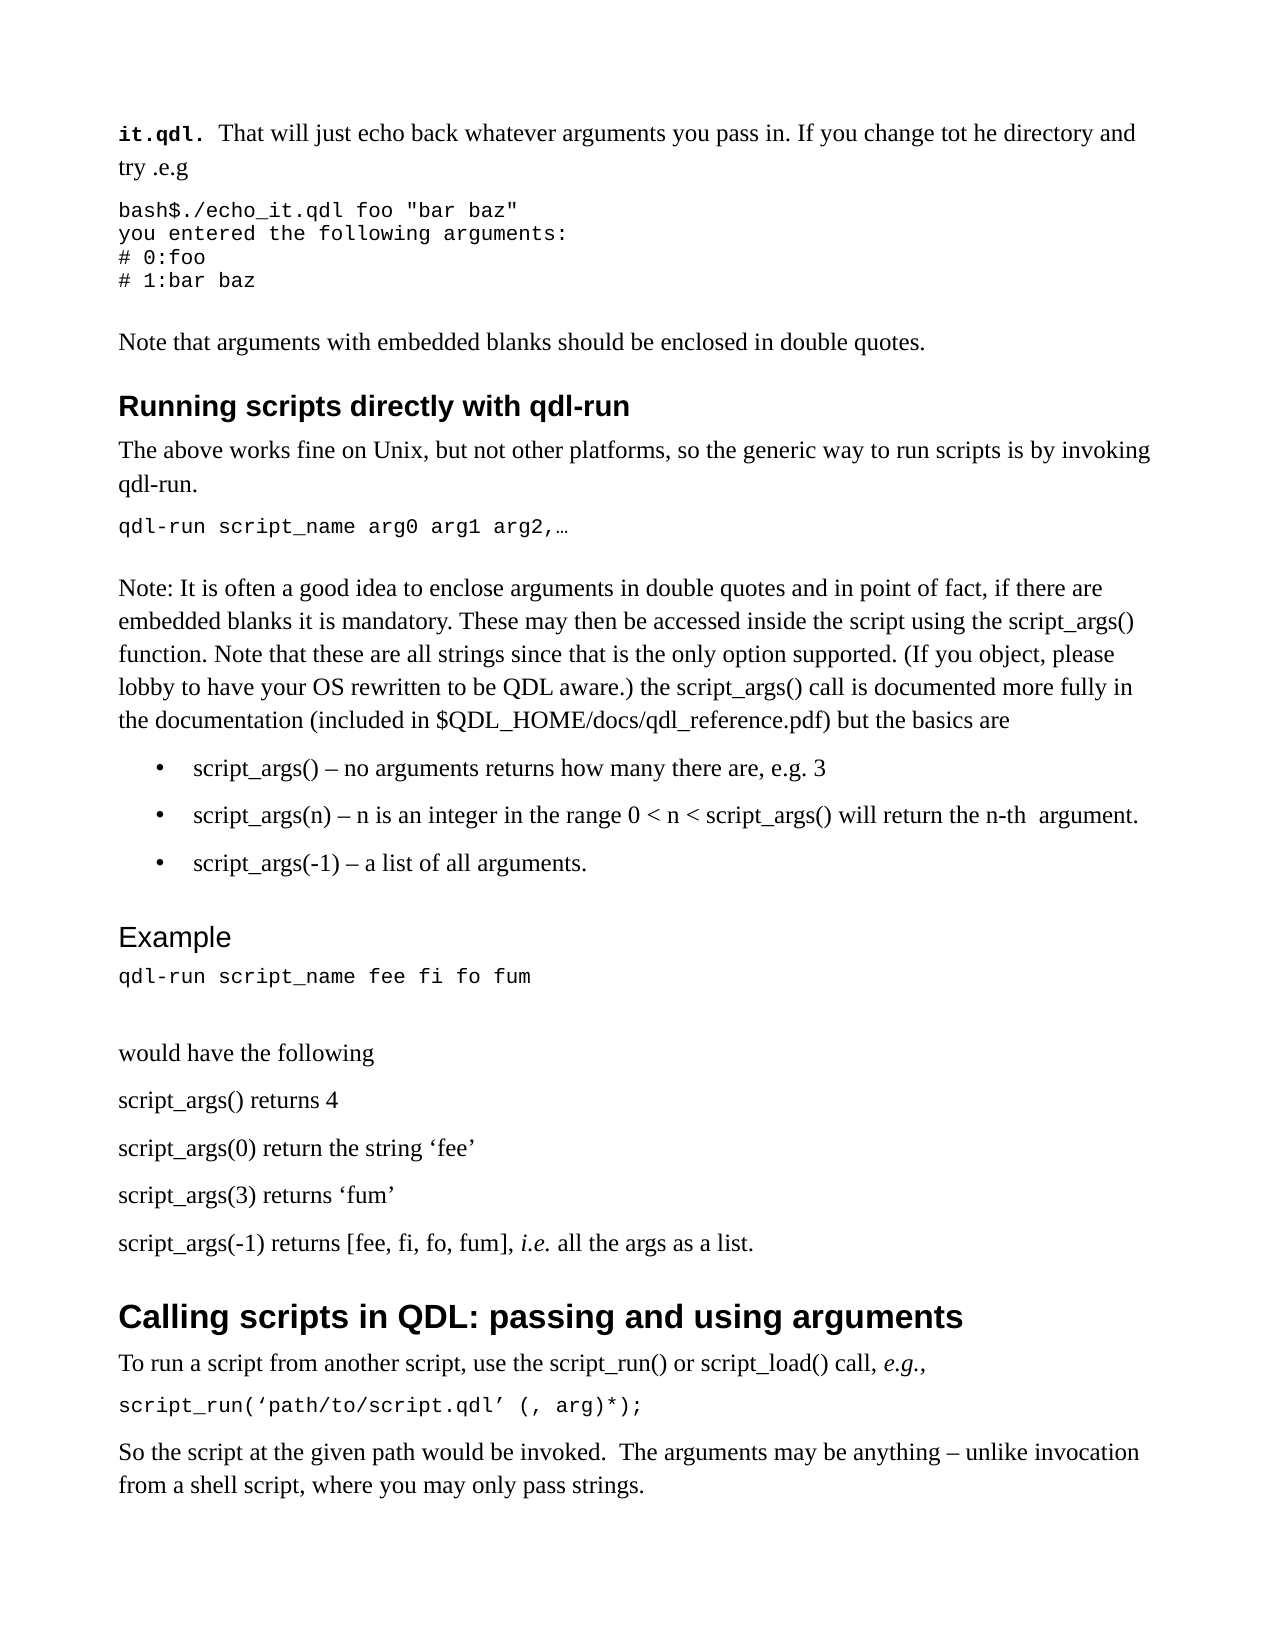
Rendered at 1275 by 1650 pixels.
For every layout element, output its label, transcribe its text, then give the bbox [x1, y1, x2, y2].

text script_args(0) return the string ‘fee’ [118, 1133, 1157, 1162]
text # 1:bar baz [118, 271, 1157, 294]
text qdl-run script_name fee fi fo fum [118, 966, 1157, 990]
text Note that arguments with embedded blanks should be enclosed in double quotes. [118, 294, 1157, 356]
text script_args() returns 4 [118, 1085, 1157, 1114]
subtitle Running scripts directly with qdl-run [118, 389, 1157, 423]
text it.qdl. That will just echo back whatever arguments you pass in. If you change tot he directory and try .e.g [118, 118, 1157, 181]
list script_args() – no arguments returns how many there are, e.g. 3 [156, 753, 1157, 781]
text # 0:foo [118, 247, 1157, 271]
text qdl-run script_name arg0 arg1 arg2,… [118, 516, 1157, 540]
text So the script at the given path would be invoked. The arguments may be anything – unlike invocation from a shell script, where you may only pass strings. [118, 1437, 1157, 1499]
text Note: It is often a good idea to enclose arguments in double quotes and in point of fact, if there are embedded blanks it is mandatory. These may then be accessed inside the script using the script_args() function. Note that these are all strings since that is the only option supported. (If you object, please lobby to have your OS rewritten to be QDL aware.) the script_args() call is documented more fully in the documentation (included in $QDL_HOME/docs/qdl_reference.pdf) but the basics are [118, 540, 1157, 734]
subtitle Example [118, 920, 1157, 954]
list script_args(-1) – a list of all arguments. [156, 848, 1157, 877]
text script_run(‘path/to/script.qdl’ (, arg)*); [118, 1395, 1157, 1419]
text you entered the following arguments: [118, 223, 1157, 247]
text would have the following [118, 1038, 1157, 1066]
text script_args(-1) returns [fee, fi, fo, fum], i.e. all the args as a list. [118, 1228, 1157, 1257]
list script_args(n) – n is an integer in the range 0 < n < script_args() will return the n-th argument. [156, 800, 1157, 829]
subtitle Calling scripts in QDL: passing and using arguments [118, 1297, 1157, 1335]
text To run a script from another script, use the script_run() or script_load() call, e.g., [118, 1348, 1157, 1376]
text The above works fine on Unix, but not other platforms, so the generic way to run scripts is by invoking qdl-run. [118, 436, 1157, 497]
text script_args(3) returns ‘fum’ [118, 1181, 1157, 1209]
text bash$./echo_it.qdl foo "bar baz" [118, 199, 1157, 223]
